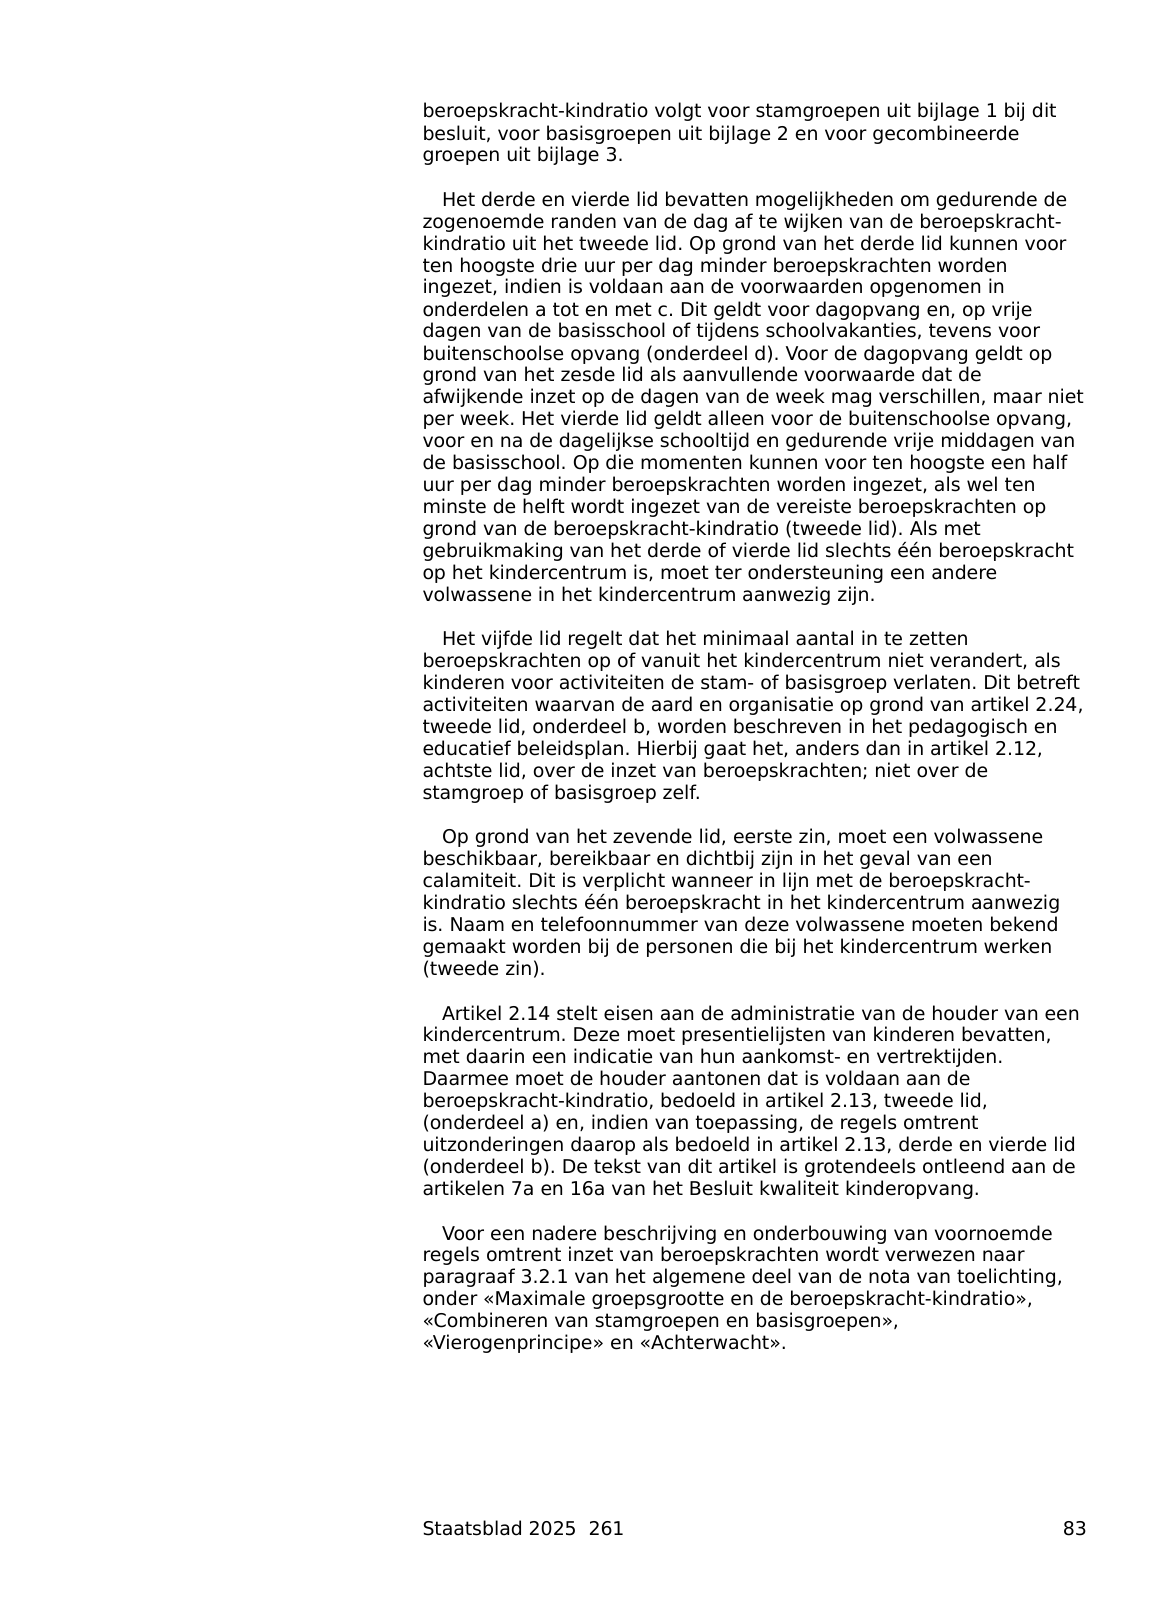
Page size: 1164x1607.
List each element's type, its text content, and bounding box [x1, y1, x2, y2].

text beroepskracht-kindratio volgt voor stamgroepen uit bijlage 1 bij dit besluit, voor basisgroepen uit bijlage 2 en voor gecombineerde groepen uit bijlage 3. [422, 100, 1087, 166]
text Op grond van het zevende lid, eerste zin, moet een volwassene beschikbaar, bereikbaar en dichtbij zijn in het geval van een calamiteit. Dit is verplicht wanneer in lijn met de beroepskracht-kindratio slechts één beroepskracht in het kindercentrum aanwezig is. Naam en telefoonnummer van deze volwassene moeten bekend gemaakt worden bij de personen die bij het kindercentrum werken (tweede zin). [422, 826, 1087, 980]
text Artikel 2.14 stelt eisen aan de administratie van de houder van een kindercentrum. Deze moet presentielijsten van kinderen bevatten, met daarin een indicatie van hun aankomst- en vertrektijden. Daarmee moet de houder aantonen dat is voldaan aan de beroepskracht-kindratio, bedoeld in artikel 2.13, tweede lid, (onderdeel a) en, indien van toepassing, de regels omtrent uitzonderingen daarop als bedoeld in artikel 2.13, derde en vierde lid (onderdeel b). De tekst van dit artikel is grotendeels ontleend aan de artikelen 7a en 16a van het Besluit kwaliteit kinderopvang. [422, 1002, 1087, 1200]
text Voor een nadere beschrijving en onderbouwing van voornoemde regels omtrent inzet van beroepskrachten wordt verwezen naar paragraaf 3.2.1 van het algemene deel van de nota van toelichting, onder «Maximale groepsgrootte en de beroepskracht-kindratio», «Combineren van stamgroepen en basisgroepen», «Vierogenprincipe» en «Achterwacht». [422, 1222, 1087, 1354]
text Het vijfde lid regelt dat het minimaal aantal in te zetten beroepskrachten op of vanuit het kindercentrum niet verandert, als kinderen voor activiteiten de stam- of basisgroep verlaten. Dit betreft activiteiten waarvan de aard en organisatie op grond van artikel 2.24, tweede lid, onderdeel b, worden beschreven in het pedagogisch en educatief beleidsplan. Hierbij gaat het, anders dan in artikel 2.12, achtste lid, over de inzet van beroepskrachten; niet over de stamgroep of basisgroep zelf. [422, 628, 1087, 804]
text Het derde en vierde lid bevatten mogelijkheden om gedurende de zogenoemde randen van de dag af te wijken van de beroepskracht-kindratio uit het tweede lid. Op grond van het derde lid kunnen voor ten hoogste drie uur per dag minder beroepskrachten worden ingezet, indien is voldaan aan de voorwaarden opgenomen in onderdelen a tot en met c. Dit geldt voor dagopvang en, op vrije dagen van de basisschool of tijdens schoolvakanties, tevens voor buitenschoolse opvang (onderdeel d). Voor de dagopvang geldt op grond van het zesde lid als aanvullende voorwaarde dat de afwijkende inzet op de dagen van de week mag verschillen, maar niet per week. Het vierde lid geldt alleen voor de buitenschoolse opvang, voor en na de dagelijkse schooltijd en gedurende vrije middagen van de basisschool. Op die momenten kunnen voor ten hoogste een half uur per dag minder beroepskrachten worden ingezet, als wel ten minste de helft wordt ingezet van de vereiste beroepskrachten op grond van de beroepskracht-kindratio (tweede lid). Als met gebruikmaking van het derde of vierde lid slechts één beroepskracht op het kindercentrum is, moet ter ondersteuning een andere volwassene in het kindercentrum aanwezig zijn. [422, 188, 1087, 606]
